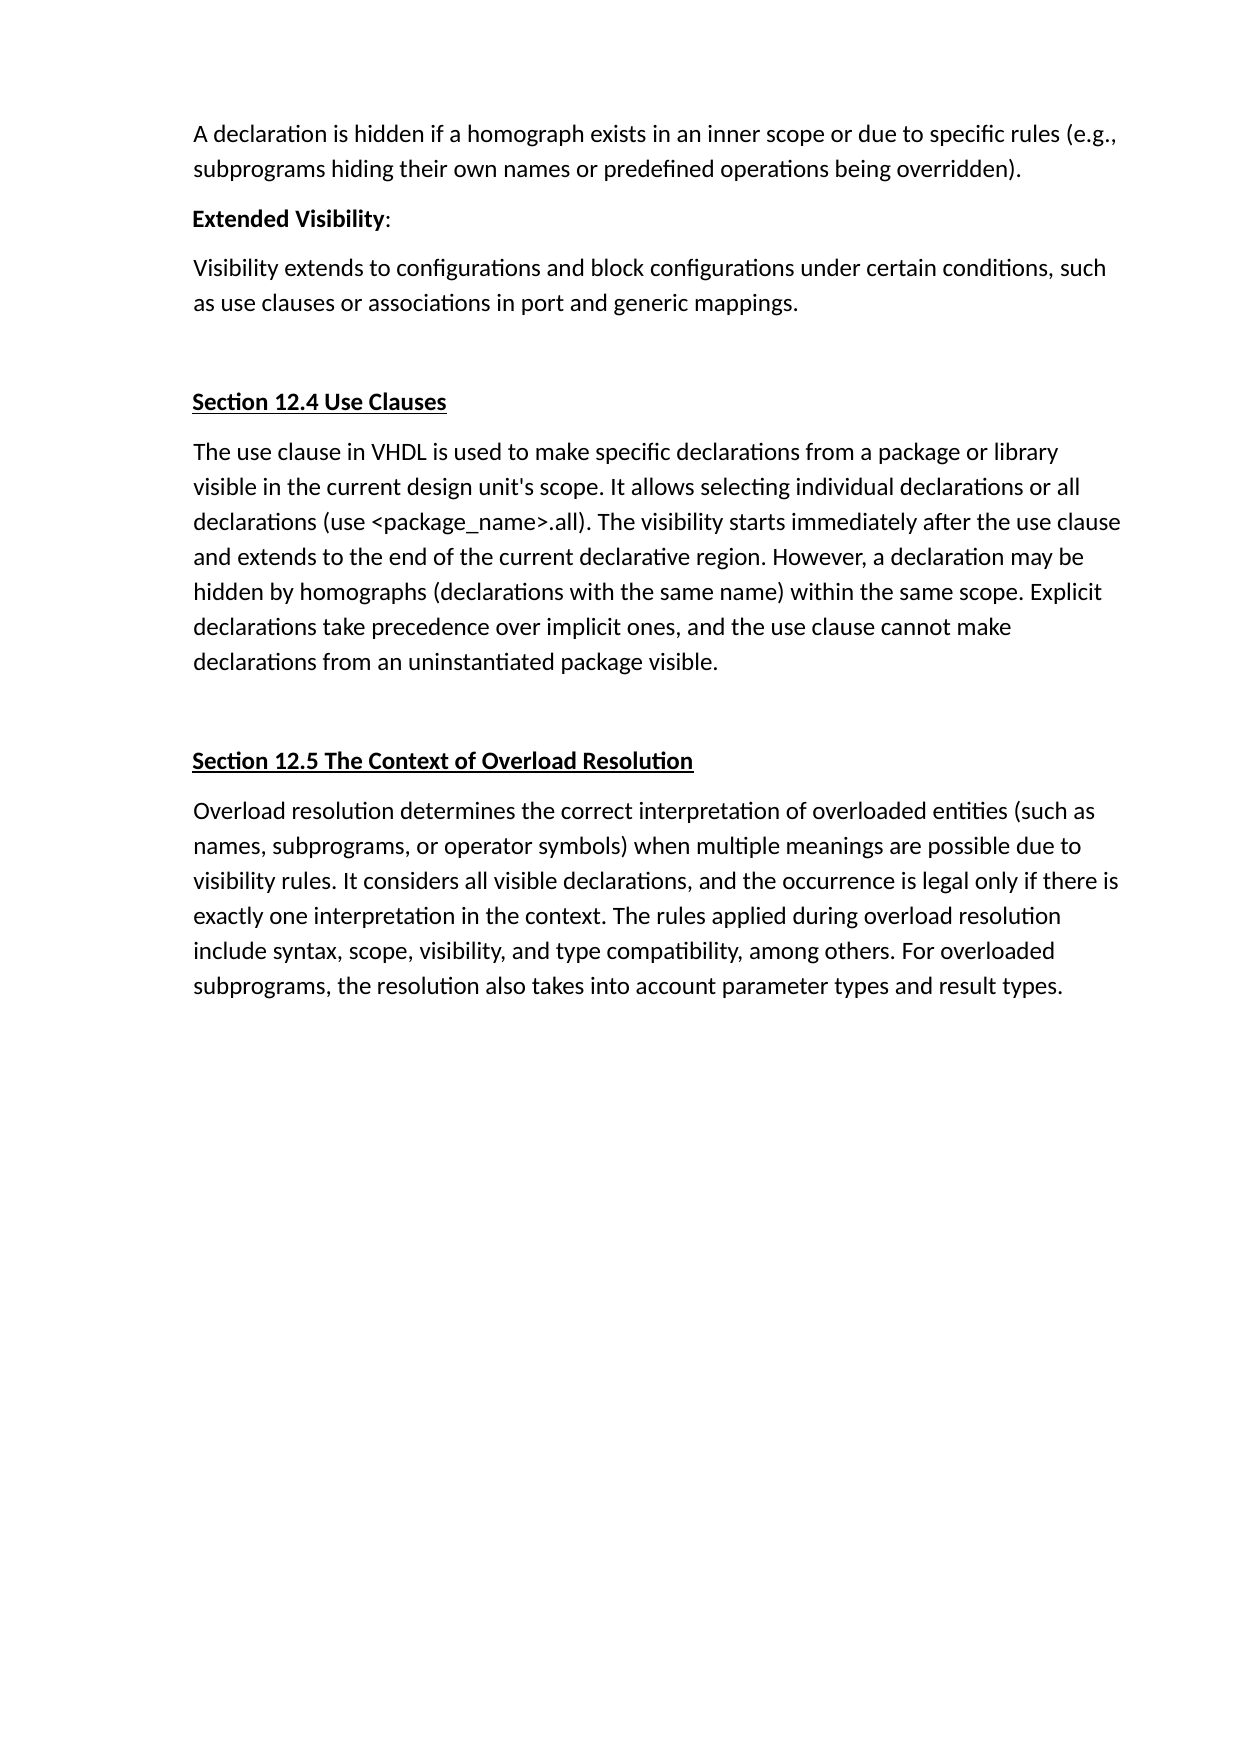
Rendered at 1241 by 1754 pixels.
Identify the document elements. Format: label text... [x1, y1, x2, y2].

text A declaration is hidden if a homograph exists in an inner scope or due to specific rules (e.g., subprograms hiding their own names or predefined operations being overridden). [193, 118, 1122, 184]
text Section 12.5 The Context of Overload Resolution [192, 745, 1122, 776]
text Section 12.4 Use Clauses [192, 386, 1122, 417]
text The use clause in VHDL is used to make specific declarations from a package or library visible in the current design unit's scope. It allows selecting individual declarations or all declarations (use <package_name>.all). The visibility starts immediately after the use clause and extends to the end of the current declarative region. However, a declaration may be hidden by homographs (declarations with the same name) within the same scope. Explicit declarations take precedence over implicit ones, and the use clause cannot make declarations from an uninstantiated package visible. [193, 436, 1122, 677]
text Extended Visibility: [192, 203, 1122, 233]
text Visibility extends to configurations and block configurations under certain conditions, such as use clauses or associations in port and generic mappings. [193, 252, 1122, 318]
text Overload resolution determines the correct interpretation of overloaded entities (such as names, subprograms, or operator symbols) when multiple meanings are possible due to visibility rules. It considers all visible declarations, and the occurrence is legal only if there is exactly one interpretation in the context. The rules applied during overload resolution include syntax, scope, visibility, and type compatibility, among others. For overloaded subprograms, the resolution also takes into account parameter types and result types. [193, 795, 1122, 1000]
